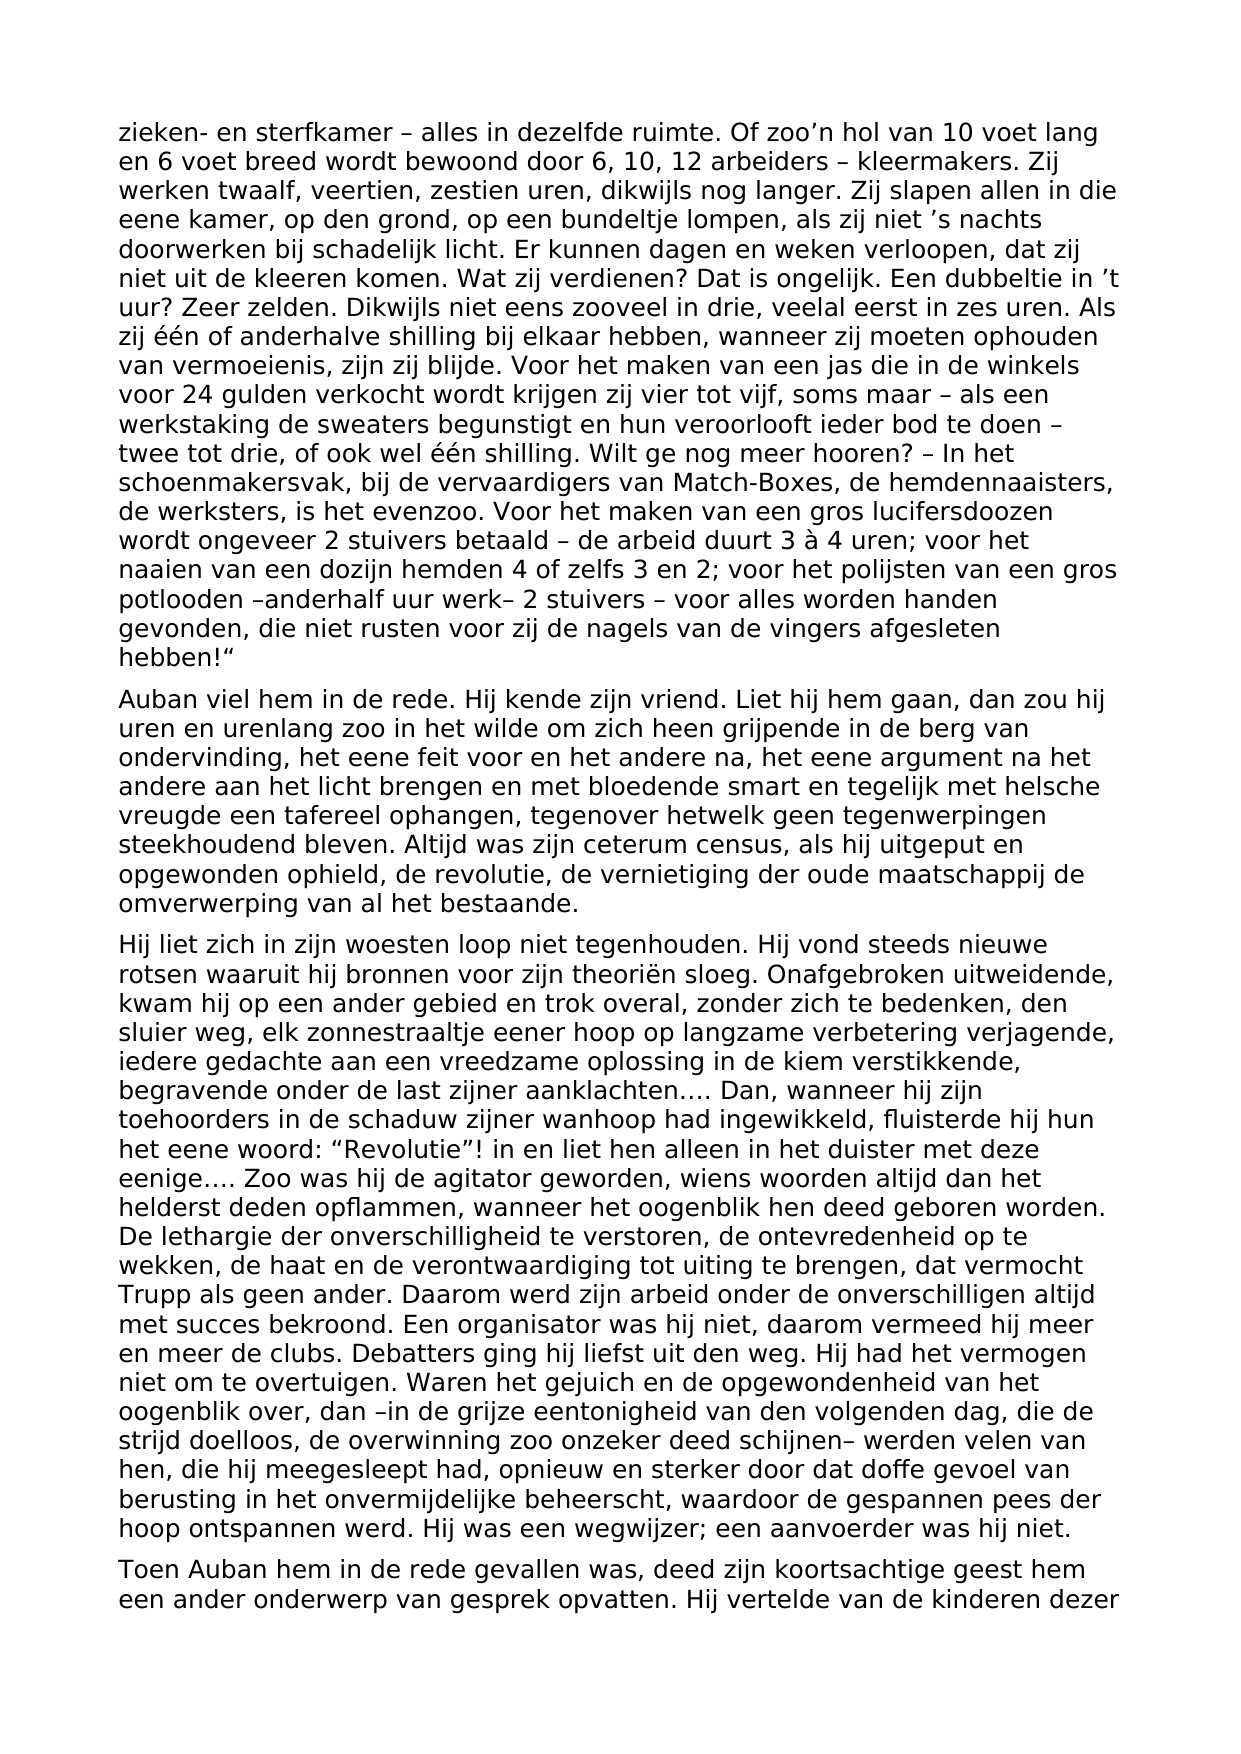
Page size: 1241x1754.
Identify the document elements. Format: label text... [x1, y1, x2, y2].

text zieken- en sterfkamer – alles in dezelfde ruimte. Of zoo’n hol van 10 voet lang en 6 voet breed wordt bewoond door 6, 10, 12 arbeiders – kleermakers. Zij werken twaalf, veertien, zestien uren, dikwijls nog langer. Zij slapen allen in die eene kamer, op den grond, op een bundeltje lompen, als zij niet ’s nachts doorwerken bij schadelijk licht. Er kunnen dagen en weken verloopen, dat zij niet uit de kleeren komen. Wat zij verdienen? Dat is ongelijk. Een dubbeltie in ’t uur? Zeer zelden. Dikwijls niet eens zooveel in drie, veelal eerst in zes uren. Als zij één of anderhalve shilling bij elkaar hebben, wanneer zij moeten ophouden van vermoeienis, zijn zij blijde. Voor het maken van een jas die in de winkels voor 24 gulden verkocht wordt krijgen zij vier tot vijf, soms maar – als een werkstaking de sweaters begunstigt en hun veroorlooft ieder bod te doen – twee tot drie, of ook wel één shilling. Wilt ge nog meer hooren? – In het schoenmakersvak, bij de vervaardigers van Match-Boxes, de hemdennaaisters, de werksters, is het evenzoo. Voor het maken van een gros lucifersdoozen wordt ongeveer 2 stuivers betaald – de arbeid duurt 3 à 4 uren; voor het naaien van een dozijn hemden 4 of zelfs 3 en 2; voor het polijsten van een gros potlooden –anderhalf uur werk– 2 stuivers – voor alles worden handen gevonden, die niet rusten voor zij de nagels van de vingers afgesleten hebben!“ [118, 118, 1122, 672]
text Toen Auban hem in de rede gevallen was, deed zijn koortsachtige geest hem een ander onderwerp van gesprek opvatten. Hij vertelde van de kinderen dezer [118, 1556, 1122, 1614]
text Hij liet zich in zijn woesten loop niet tegenhouden. Hij vond steeds nieuwe rotsen waaruit hij bronnen voor zijn theoriën sloeg. Onafgebroken uitweidende, kwam hij op een ander gebied en trok overal, zonder zich te bedenken, den sluier weg, elk zonnestraaltje eener hoop op langzame verbetering verjagende, iedere gedachte aan een vreedzame oplossing in de kiem verstikkende, begravende onder de last zijner aanklachten…. Dan, wanneer hij zijn toehoorders in de schaduw zijner wanhoop had ingewikkeld, fluisterde hij hun het eene woord: “Revolutie”! in en liet hen alleen in het duister met deze eenige…. Zoo was hij de agitator geworden, wiens woorden altijd dan het helderst deden opflammen, wanneer het oogenblik hen deed geboren worden. De lethargie der onverschilligheid te verstoren, de ontevredenheid op te wekken, de haat en de verontwaardiging tot uiting te brengen, dat vermocht Trupp als geen ander. Daarom werd zijn arbeid onder de onverschilligen altijd met succes bekroond. Een organisator was hij niet, daarom vermeed hij meer en meer de clubs. Debatters ging hij liefst uit den weg. Hij had het vermogen niet om te overtuigen. Waren het gejuich en de opgewondenheid van het oogenblik over, dan –in de grijze eentonigheid van den volgenden dag, die de strijd doelloos, de overwinning zoo onzeker deed schijnen– werden velen van hen, die hij meegesleept had, opnieuw en sterker door dat doffe gevoel van berusting in het onvermijdelijke beheerscht, waardoor de gespannen pees der hoop ontspannen werd. Hij was een wegwijzer; een aanvoerder was hij niet. [118, 931, 1122, 1543]
text Auban viel hem in de rede. Hij kende zijn vriend. Liet hij hem gaan, dan zou hij uren en urenlang zoo in het wilde om zich heen grijpende in de berg van ondervinding, het eene feit voor en het andere na, het eene argument na het andere aan het licht brengen en met bloedende smart en tegelijk met helsche vreugde een tafereel ophangen, tegenover hetwelk geen tegenwerpingen steekhoudend bleven. Altijd was zijn ceterum census, als hij uitgeput en opgewonden ophield, de revolutie, de vernietiging der oude maatschappij de omverwerping van al het bestaande. [118, 685, 1122, 918]
